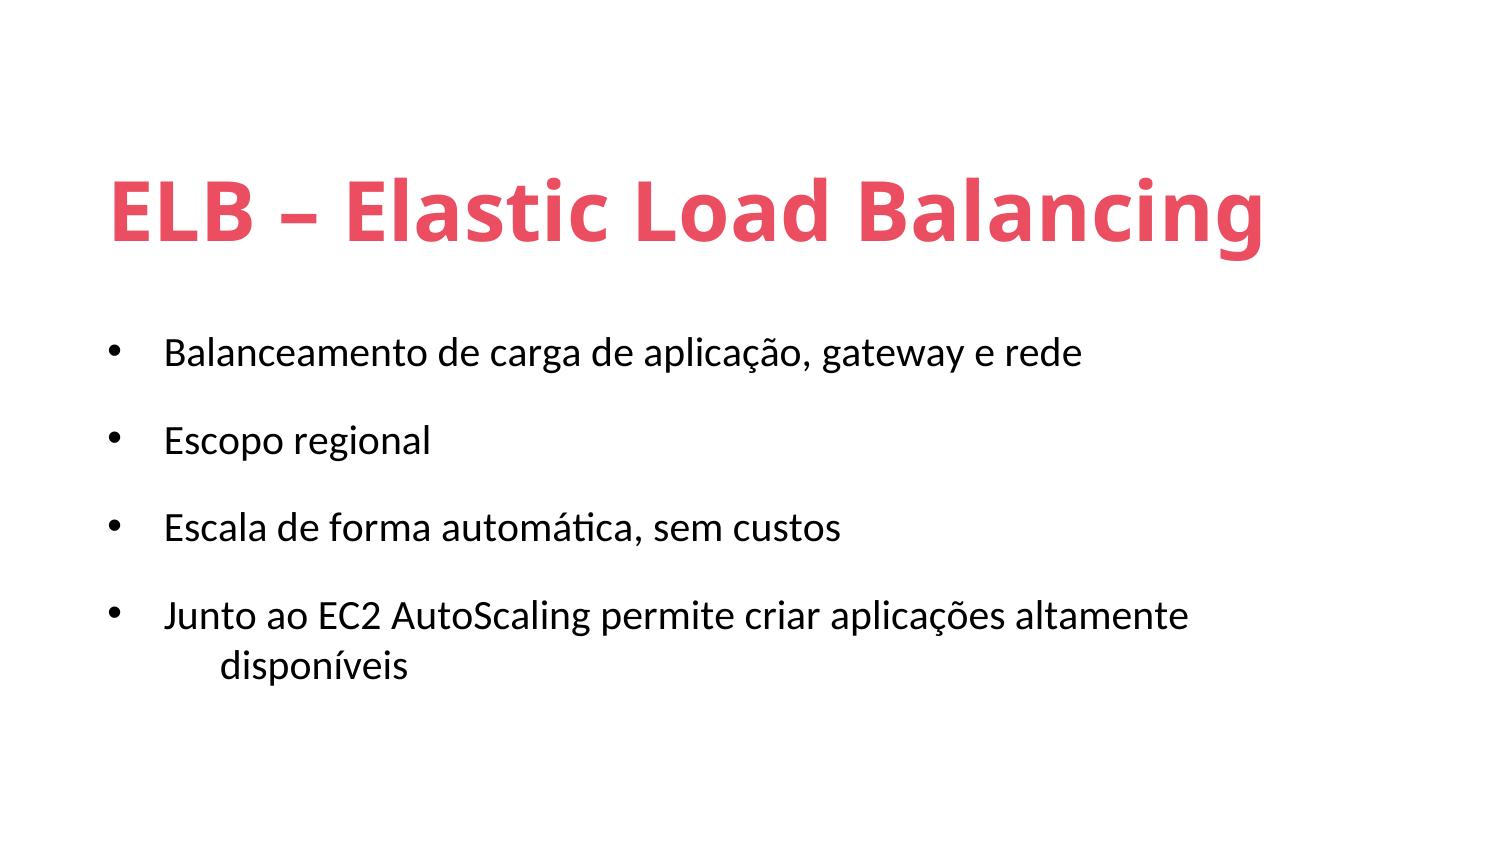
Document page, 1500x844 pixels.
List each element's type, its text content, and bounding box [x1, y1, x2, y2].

text_box Balanceamento de carga de aplicação, gateway e rede Escopo regional Escala de forma automática, sem custos Junto ao EC2 AutoScaling permite criar aplicações altamente disponíveis [92, 309, 1213, 716]
text_box ELB – Elastic Load Balancing [92, 128, 1408, 268]
